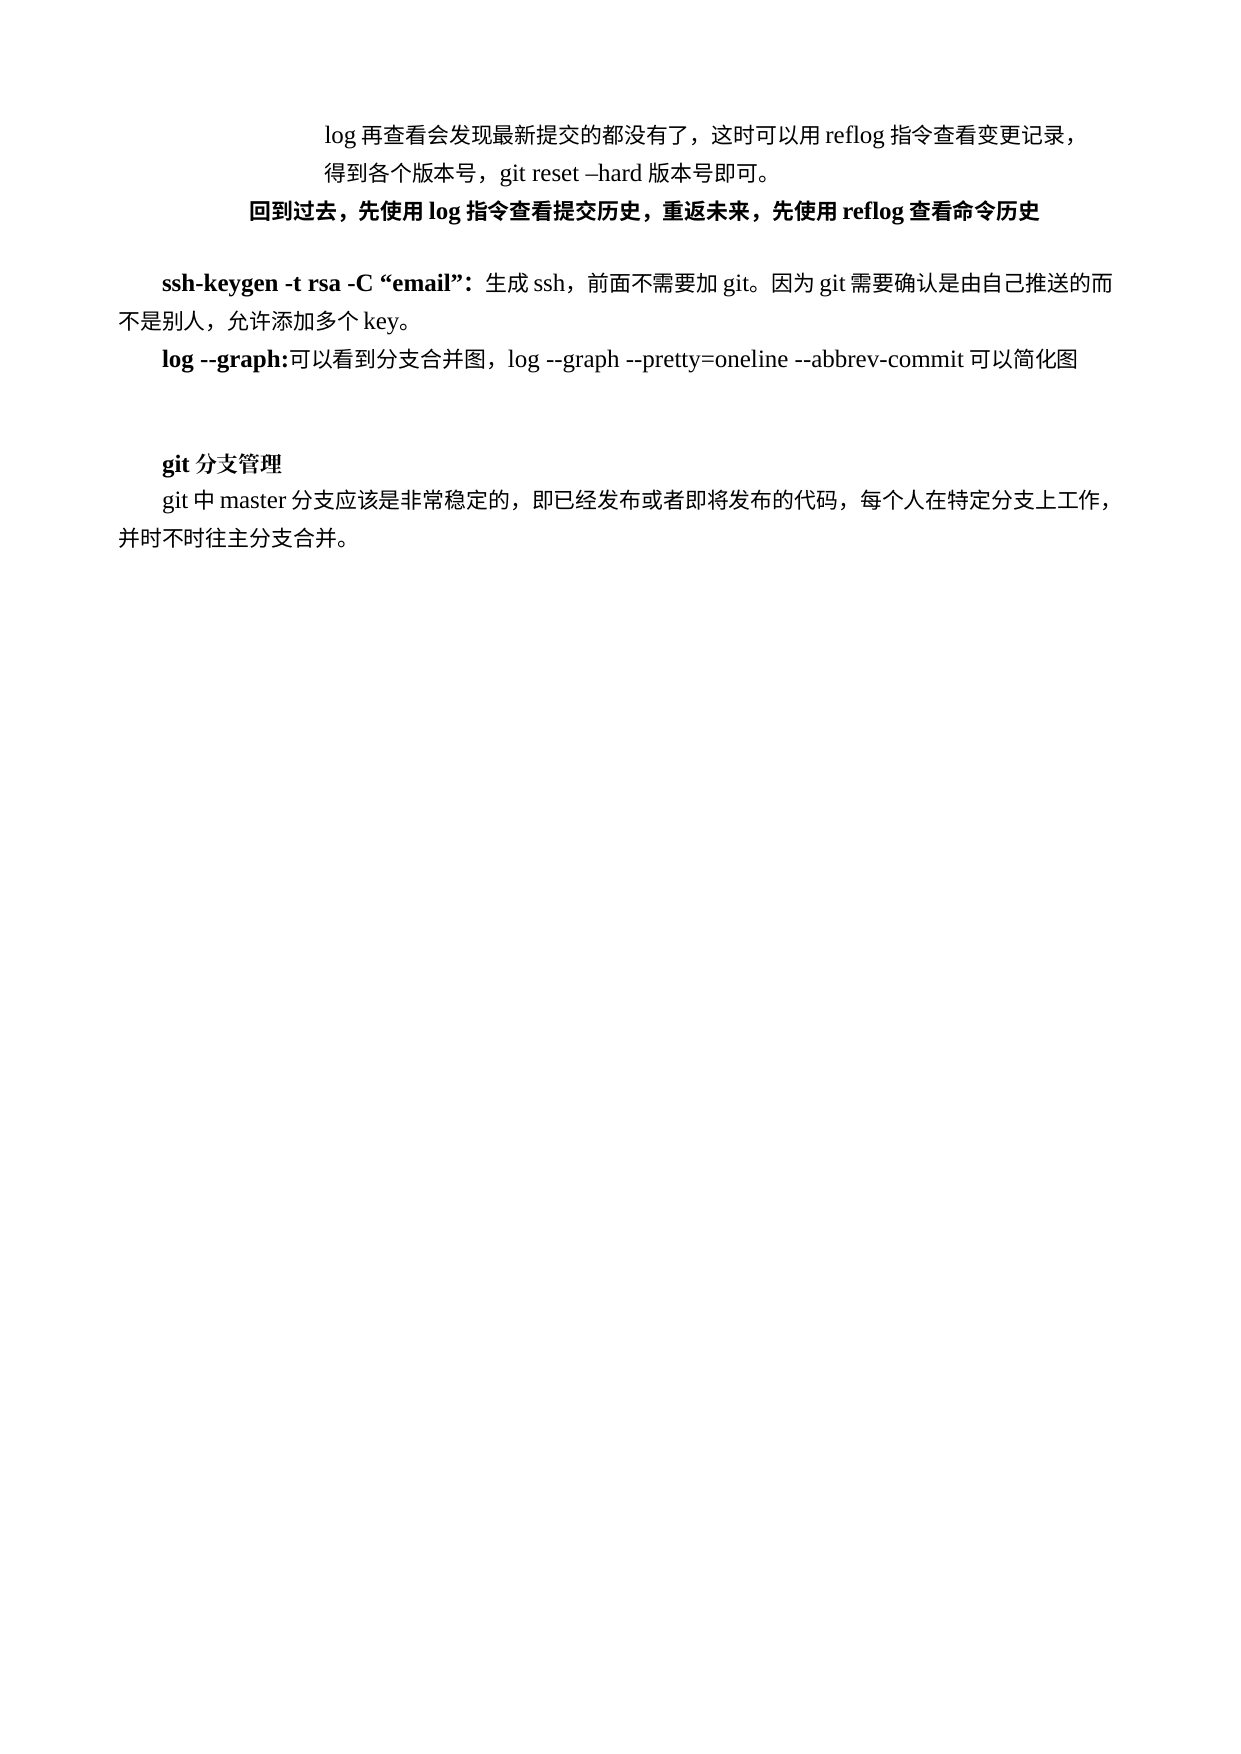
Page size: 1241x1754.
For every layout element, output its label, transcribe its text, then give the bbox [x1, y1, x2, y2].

text git中master分支应该是非常稳定的，即已经发布或者即将发布的代码，每个人在特定分支上工作，并时不时往主分支合并。 [118, 483, 1122, 553]
text 回到过去，先使用log指令查看提交历史，重返未来，先使用reflog查看命令历史 [118, 194, 1122, 226]
text ssh-keygen -t rsa -C “email”：生成ssh，前面不需要加git。因为git需要确认是由自己推送的而不是别人，允许添加多个key。 [118, 266, 1122, 336]
text log再查看会发现最新提交的都没有了，这时可以用reflog指令查看变更记录， 得到各个版本号，git reset –hard 版本号即可。 [118, 118, 1122, 188]
text git分支管理 [118, 449, 1122, 477]
text log --graph:可以看到分支合并图，log --graph --pretty=oneline --abbrev-commit可以简化图 [118, 342, 1122, 374]
